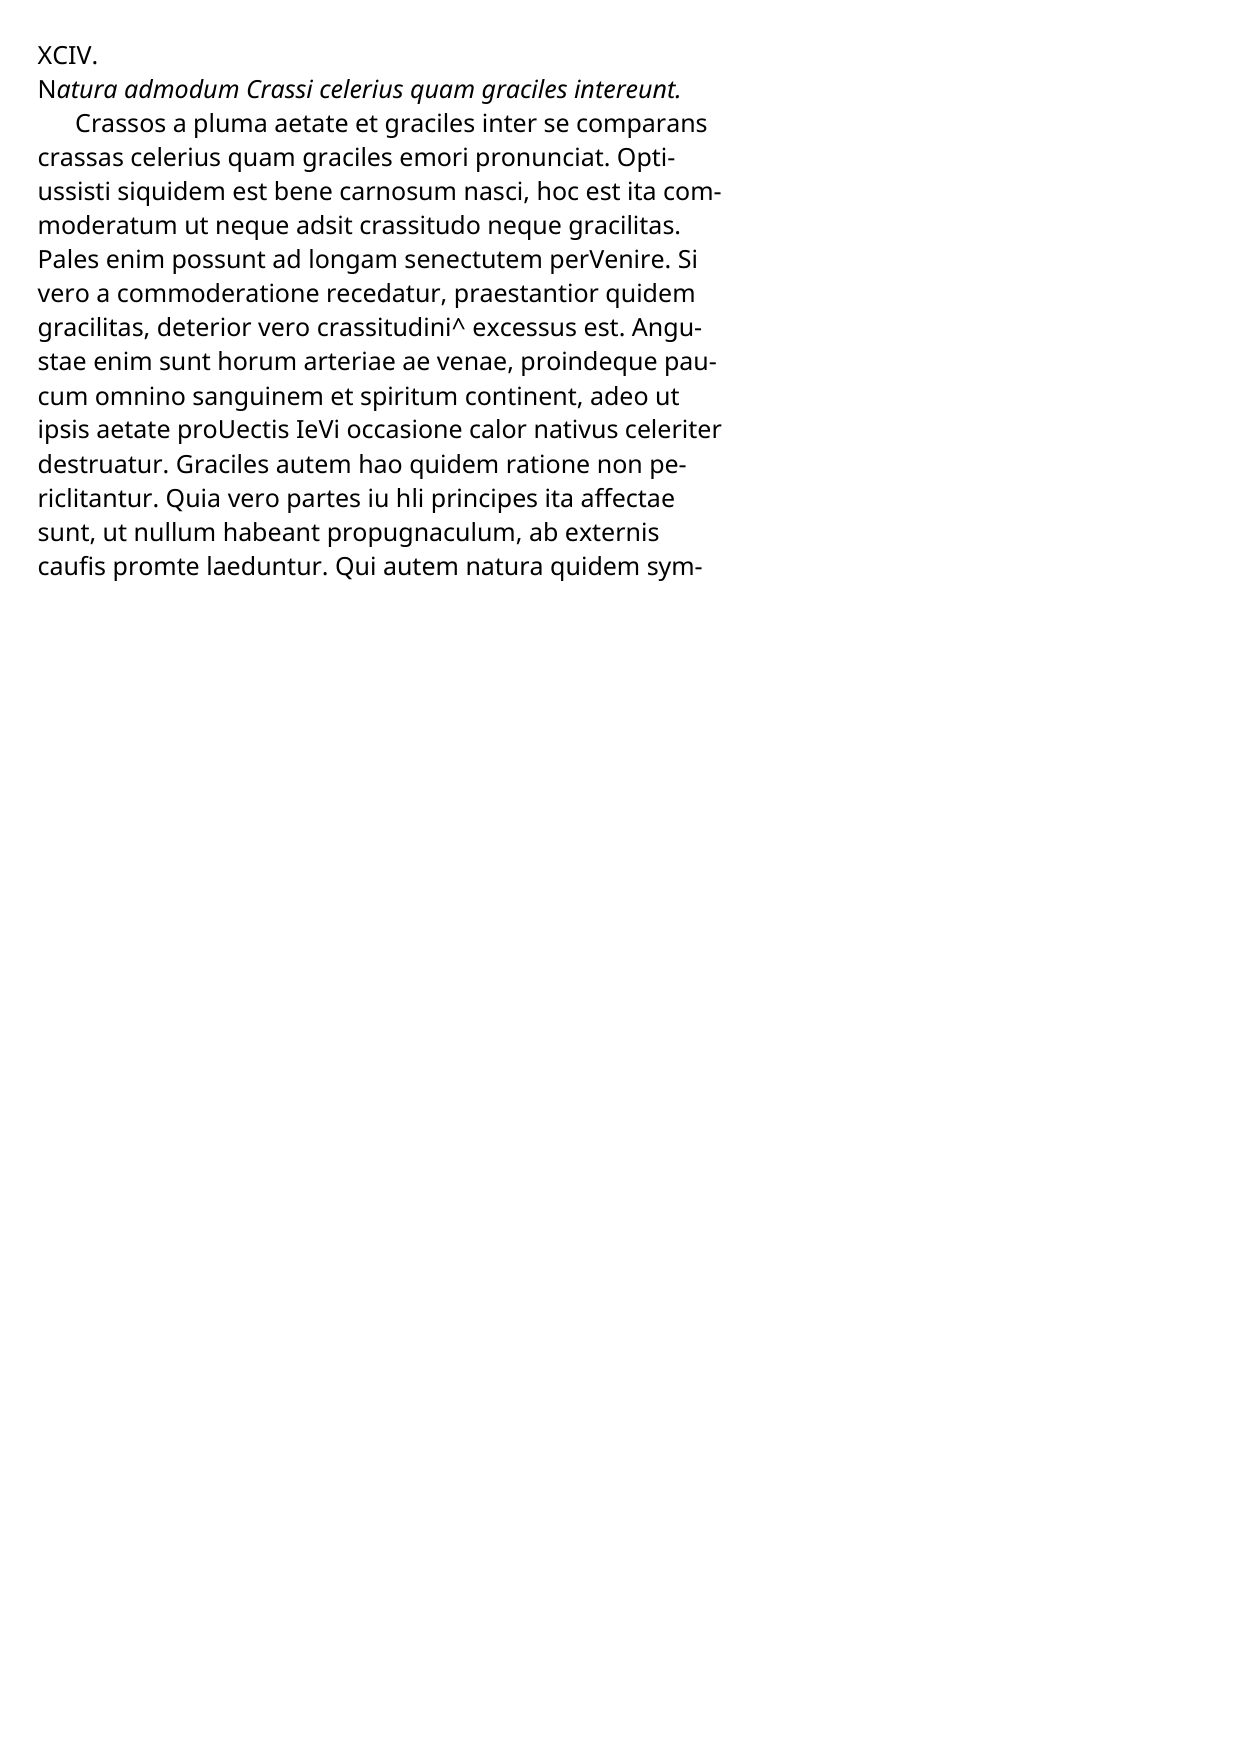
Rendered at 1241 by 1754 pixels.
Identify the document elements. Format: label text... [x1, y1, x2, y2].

text Crassos a pluma aetate et graciles inter se comparans crassas celerius quam graciles emori pronunciat. Opti- ussisti siquidem est bene carnosum nasci, hoc est ita com- moderatum ut neque adsit crassitudo neque gracilitas. Pales enim possunt ad longam senectutem perVenire. Si vero a commoderatione recedatur, praestantior quidem gracilitas, deterior vero crassitudini^ excessus est. Angu- stae enim sunt horum arteriae ae venae, proindeque pau- cum omnino sanguinem et spiritum continent, adeo ut ipsis aetate proUectis IeVi occasione calor nativus celeriter destruatur. Graciles autem hao quidem ratione non pe- riclitantur. Quia vero partes iu hli principes ita affectae sunt, ut nullum habeant propugnaculum, ab externis caufis promte laeduntur. Qui autem natura quidem sym- [37, 106, 1203, 582]
subtitle XCIV. [37, 37, 1203, 72]
text Natura admodum Crassi celerius quam graciles intereunt. [37, 72, 1203, 106]
